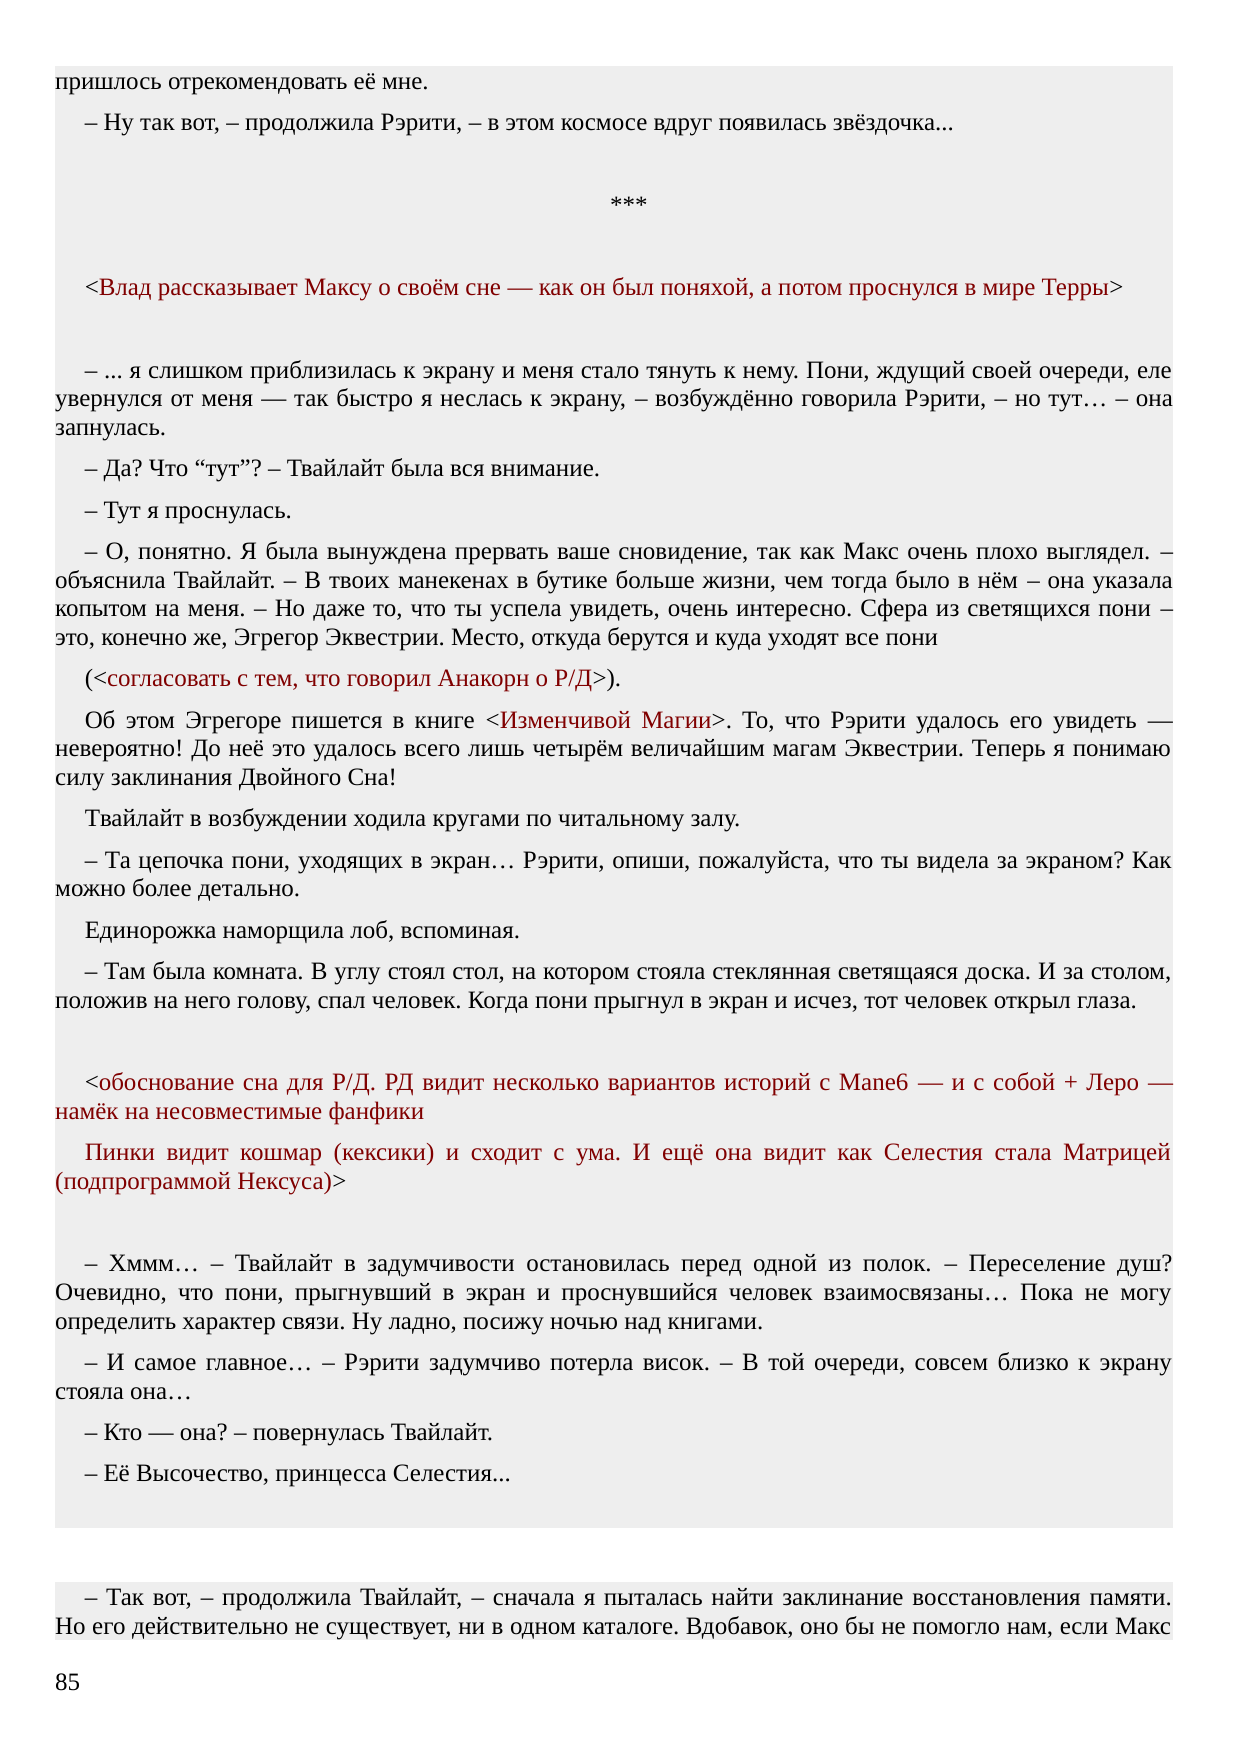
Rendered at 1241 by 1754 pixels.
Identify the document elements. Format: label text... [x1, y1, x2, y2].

text <Влад рассказывает Максу о своём сне — как он был поняхой, а потом проснулся в мире Терры> [55, 272, 1173, 301]
text Пинки видит кошмар (кексики) и сходит с ума. И ещё она видит как Селестия стала Матрицей (подпрограммой Нексуса)> [55, 1137, 1173, 1195]
text – Тут я проснулась. [55, 495, 1173, 523]
text *** [55, 190, 1173, 218]
text – Её Высочество, принцесса Селестия... [55, 1458, 1173, 1487]
text – Кто — она? – повернулась Твайлайт. [55, 1417, 1173, 1446]
text – Да? Что “тут”? – Твайлайт была вся внимание. [55, 453, 1173, 482]
text (<согласовать с тем, что говорил Анакорн о Р/Д>). [55, 663, 1173, 692]
text <обоснование сна для Р/Д. РД видит несколько вариантов историй с Mane6 — и с собой + Леро — намёк на несовместимые фанфики [55, 1067, 1173, 1125]
text – Ну так вот, – продолжила Рэрити, – в этом космосе вдруг появилась звёздочка... [55, 107, 1173, 136]
text – Та цепочка пони, уходящих в экран… Рэрити, опиши, пожалуйста, что ты видела за экраном? Как можно более детально. [55, 845, 1173, 902]
text пришлось отрекомендовать её мне. [55, 66, 1173, 95]
text – О, понятно. Я была вынуждена прервать ваше сновидение, так как Макс очень плохо выглядел. – объяснила Твайлайт. – В твоих манекенах в бутике больше жизни, чем тогда было в нём – она указала копытом на меня. – Но даже то, что ты успела увидеть, очень интересно. Сфера из светящихся пони – это, конечно же, Эгрегор Эквестрии. Место, откуда берутся и куда уходят все пони [55, 536, 1173, 651]
text – Так вот, – продолжила Твайлайт, – сначала я пыталась найти заклинание восстановления памяти. Но его действительно не существует, ни в одном каталоге. Вдобавок, оно бы не помогло нам, если Макс [55, 1582, 1173, 1640]
text Об этом Эгрегоре пишется в книге <Изменчивой Магии>. То, что Рэрити удалось его увидеть — невероятно! До неё это удалось всего лишь четырём величайшим магам Эквестрии. Теперь я понимаю силу заклинания Двойного Сна! [55, 705, 1173, 791]
text – ... я слишком приблизилась к экрану и меня стало тянуть к нему. Пони, ждущий своей очереди, еле увернулся от меня — так быстро я неслась к экрану, – возбуждённо говорила Рэрити, – но тут… – она запнулась. [55, 355, 1173, 441]
text – И самое главное… – Рэрити задумчиво потерла висок. – В той очереди, совсем близко к экрану стояла она… [55, 1347, 1173, 1405]
text – Хммм… – Твайлайт в задумчивости остановилась перед одной из полок. – Переселение душ? Очевидно, что пони, прыгнувший в экран и проснувшийся человек взаимосвязаны… Пока не могу определить характер связи. Ну ладно, посижу ночью над книгами. [55, 1248, 1173, 1335]
text – Там была комната. В углу стоял стол, на котором стояла стеклянная светящаяся доска. И за столом, положив на него голову, спал человек. Когда пони прыгнул в экран и исчез, тот человек открыл глаза. [55, 956, 1173, 1013]
text Единорожка наморщила лоб, вспоминая. [55, 915, 1173, 943]
text Твайлайт в возбуждении ходила кругами по читальному залу. [55, 803, 1173, 832]
